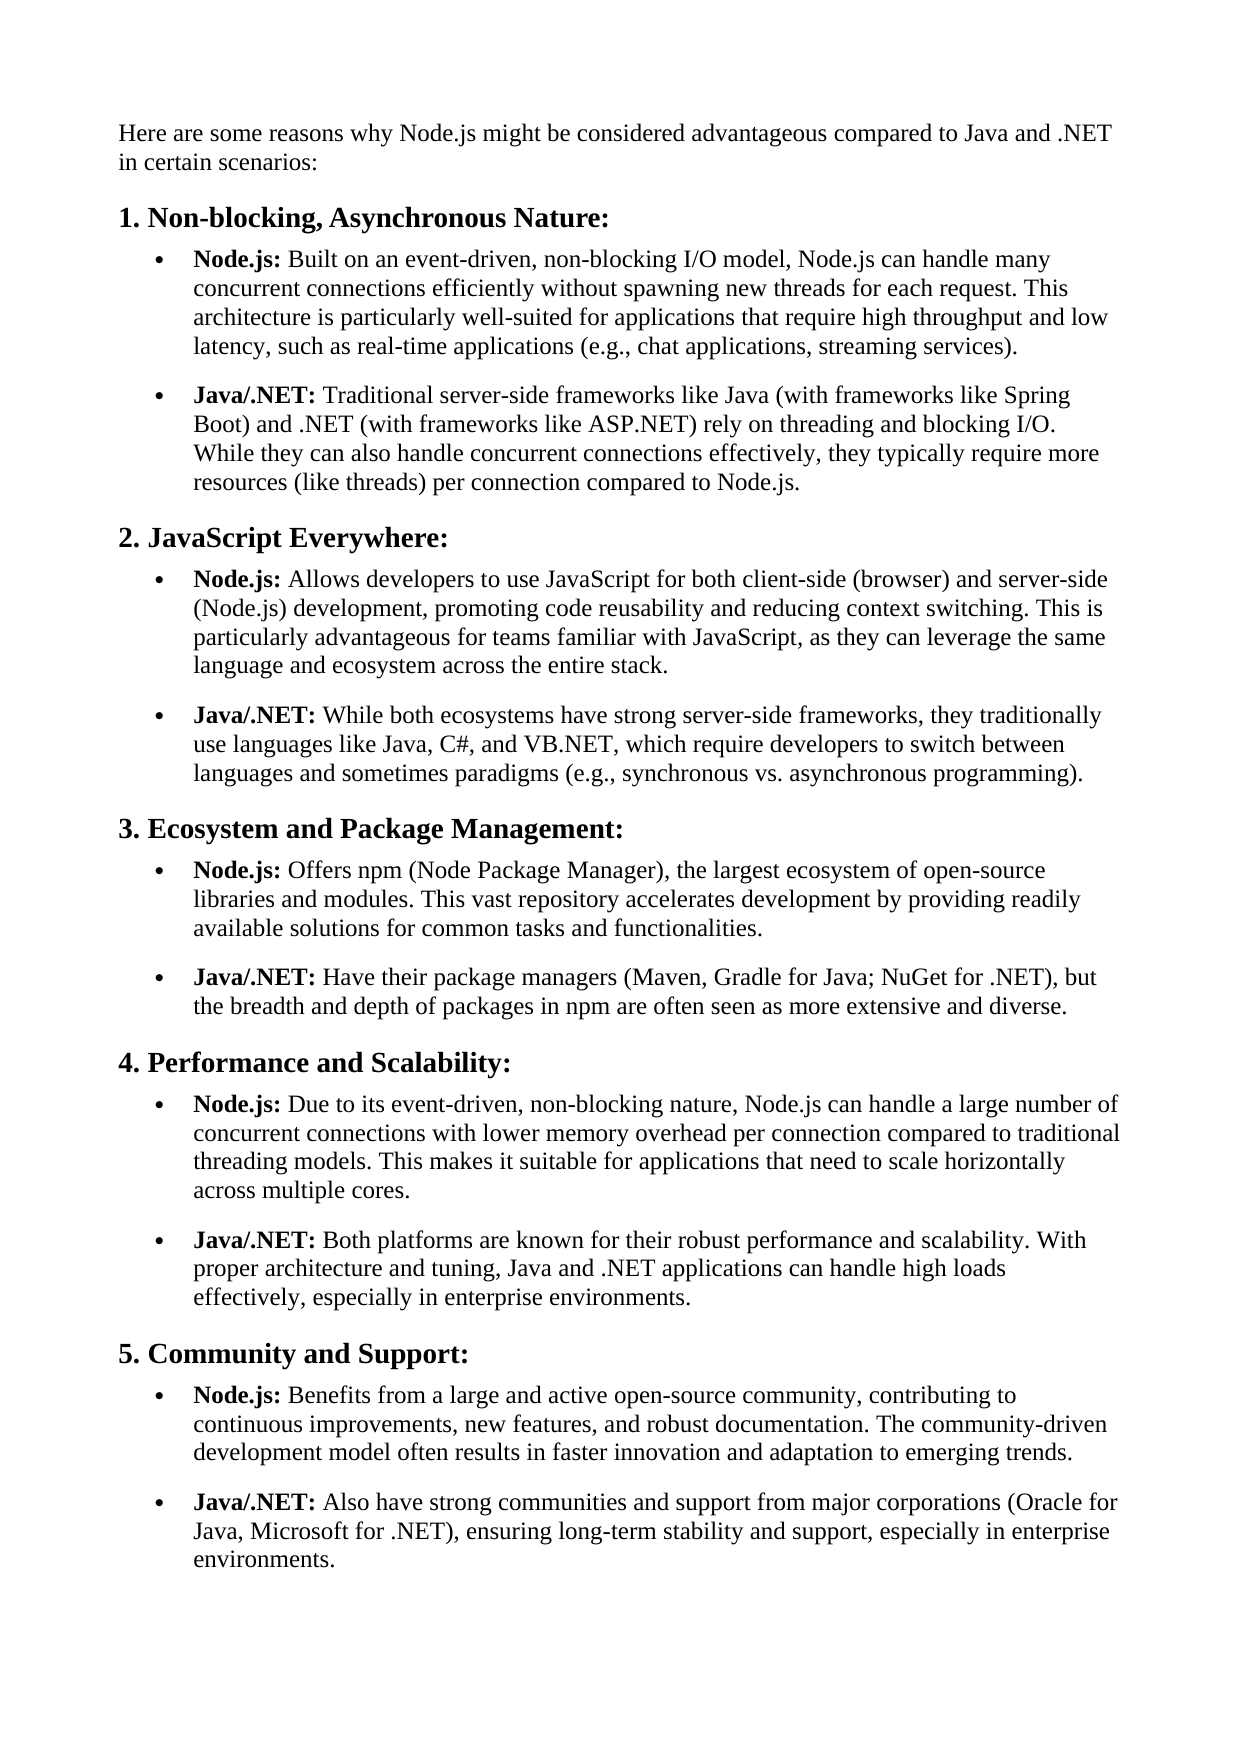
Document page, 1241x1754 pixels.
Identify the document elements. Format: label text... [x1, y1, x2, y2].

list Node.js: Due to its event-driven, non-blocking nature, Node.js can handle a large number of concurrent connections with lower memory overhead per connection compared to traditional threading models. This makes it suitable for applications that need to scale horizontally across multiple cores. [156, 1089, 1122, 1204]
subtitle 2. JavaScript Everywhere: [118, 520, 1122, 554]
list Node.js: Allows developers to use JavaScript for both client-side (browser) and server-side (Node.js) development, promoting code reusability and reducing context switching. This is particularly advantageous for teams familiar with JavaScript, as they can leverage the same language and ecosystem across the entire stack. [156, 564, 1122, 679]
list Java/.NET: Traditional server-side frameworks like Java (with frameworks like Spring Boot) and .NET (with frameworks like ASP.NET) rely on threading and blocking I/O. While they can also handle concurrent connections effectively, they typically require more resources (like threads) per connection compared to Node.js. [156, 380, 1122, 495]
list Java/.NET: While both ecosystems have strong server-side frameworks, they traditionally use languages like Java, C#, and VB.NET, which require developers to switch between languages and sometimes paradigms (e.g., synchronous vs. asynchronous programming). [156, 700, 1122, 786]
list Java/.NET: Both platforms are known for their robust performance and scalability. With proper architecture and tuning, Java and .NET applications can handle high loads effectively, especially in enterprise environments. [156, 1225, 1122, 1311]
list Node.js: Offers npm (Node Package Manager), the largest ecosystem of open-source libraries and modules. This vast repository accelerates development by providing readily available solutions for common tasks and functionalities. [156, 855, 1122, 942]
text Here are some reasons why Node.js might be considered advantageous compared to Java and .NET in certain scenarios: [118, 118, 1122, 176]
subtitle 4. Performance and Scalability: [118, 1045, 1122, 1078]
list Node.js: Built on an event-driven, non-blocking I/O model, Node.js can handle many concurrent connections efficiently without spawning new threads for each request. This architecture is particularly well-suited for applications that require high throughput and low latency, such as real-time applications (e.g., chat applications, streaming services). [156, 244, 1122, 359]
subtitle 1. Non-blocking, Asynchronous Nature: [118, 201, 1122, 234]
list Java/.NET: Have their package managers (Maven, Gradle for Java; NuGet for .NET), but the breadth and depth of packages in npm are often seen as more extensive and diverse. [156, 962, 1122, 1020]
subtitle 5. Community and Support: [118, 1336, 1122, 1369]
list Node.js: Benefits from a large and active open-source community, contributing to continuous improvements, new features, and robust documentation. The community-driven development model often results in faster innovation and adaptation to emerging trends. [156, 1380, 1122, 1466]
subtitle 3. Ecosystem and Package Management: [118, 811, 1122, 845]
list Java/.NET: Also have strong communities and support from major corporations (Oracle for Java, Microsoft for .NET), ensuring long-term stability and support, especially in enterprise environments. [156, 1487, 1122, 1573]
